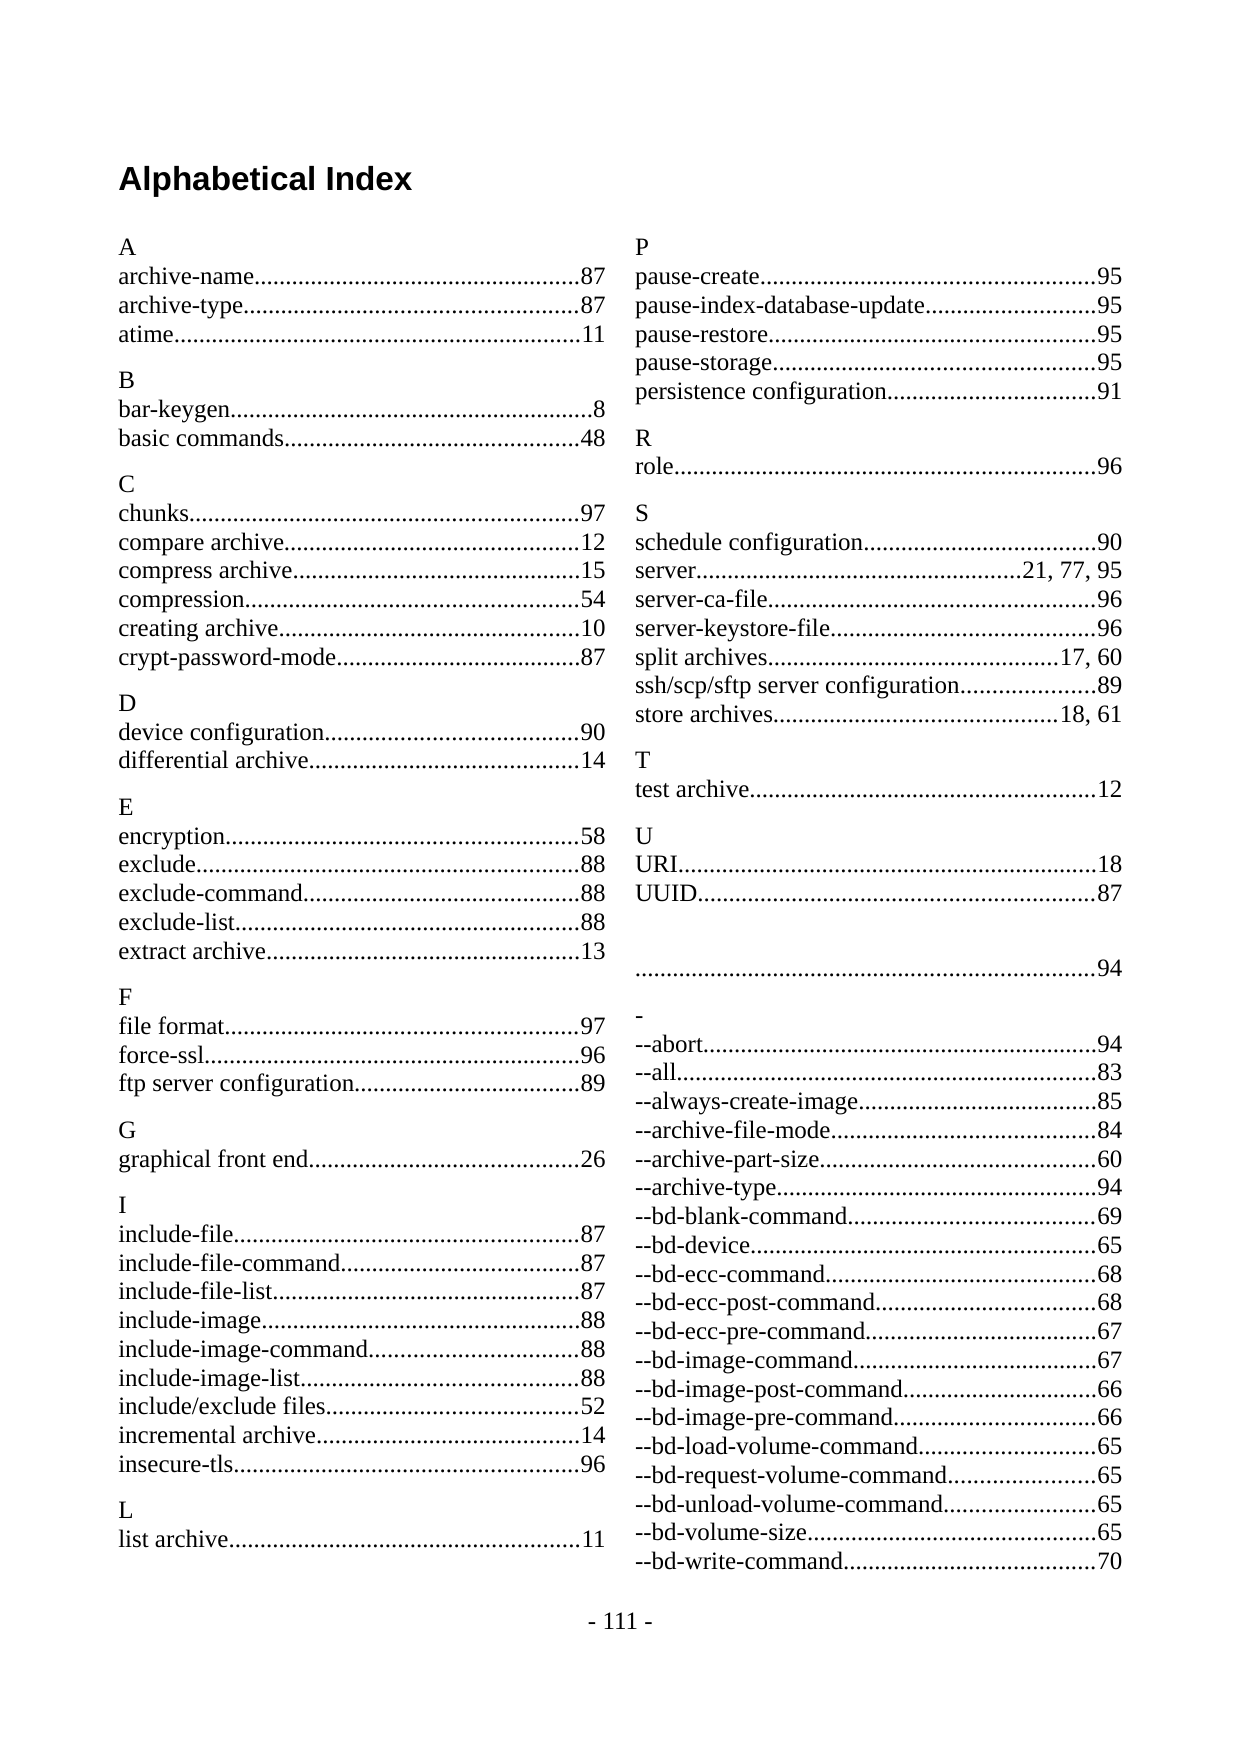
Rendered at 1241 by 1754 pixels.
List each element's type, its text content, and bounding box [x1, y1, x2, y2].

text --bd-blank-command 69 [635, 1201, 1122, 1230]
text pause-storage 95 [635, 347, 1122, 376]
text --bd-write-command 70 [635, 1546, 1122, 1575]
text --bd-request-volume-command 65 [635, 1460, 1122, 1489]
text G [118, 1115, 605, 1144]
text incremental archive 14 [118, 1420, 605, 1449]
text --bd-image-pre-command 66 [635, 1402, 1122, 1431]
text L [118, 1495, 605, 1524]
text --bd-device 65 [635, 1230, 1122, 1259]
text persistence configuration 91 [635, 376, 1122, 405]
text A [118, 232, 605, 261]
text --bd-ecc-command 68 [635, 1259, 1122, 1287]
text compression 54 [118, 584, 605, 613]
text compare archive 12 [118, 527, 605, 555]
text --bd-image-post-command 66 [635, 1374, 1122, 1402]
text D [118, 688, 605, 717]
text S [635, 498, 1122, 527]
text include/exclude files 52 [118, 1391, 605, 1420]
text --bd-image-command 67 [635, 1345, 1122, 1374]
text extract archive 13 [118, 936, 605, 964]
text crypt-password-mode 87 [118, 642, 605, 670]
text store archives 18, 61 [635, 699, 1122, 728]
text ftp server configuration 89 [118, 1068, 605, 1097]
text --always-create-image 85 [635, 1086, 1122, 1115]
text bar-keygen 8 [118, 394, 605, 423]
text compress archive 15 [118, 555, 605, 584]
text split archives 17, 60 [635, 642, 1122, 670]
text E [118, 792, 605, 821]
text differential archive 14 [118, 746, 605, 774]
text server-keystore-file 96 [635, 613, 1122, 642]
text chunks 97 [118, 498, 605, 527]
text - [635, 1000, 1122, 1029]
text pause-index-database-update 95 [635, 290, 1122, 319]
text test archive 12 [635, 774, 1122, 803]
text UUID 87 [635, 878, 1122, 907]
text archive-type 87 [118, 290, 605, 319]
text graphical front end 26 [118, 1144, 605, 1172]
text exclude 88 [118, 849, 605, 878]
text include-file-list 87 [118, 1276, 605, 1305]
text include-image-command 88 [118, 1334, 605, 1363]
text exclude-command 88 [118, 878, 605, 907]
text basic commands 48 [118, 423, 605, 451]
text list archive 11 [118, 1524, 605, 1553]
text force-ssl 96 [118, 1040, 605, 1068]
text pause-restore 95 [635, 319, 1122, 347]
text creating archive 10 [118, 613, 605, 642]
text I [118, 1190, 605, 1219]
text --bd-ecc-post-command 68 [635, 1287, 1122, 1316]
text 94 [635, 953, 1122, 982]
text server 21, 77, 95 [635, 555, 1122, 584]
text include-image-list 88 [118, 1363, 605, 1391]
text --archive-type 94 [635, 1172, 1122, 1201]
text --all 83 [635, 1057, 1122, 1086]
text encryption 58 [118, 821, 605, 849]
text P [635, 232, 1122, 261]
text --archive-file-mode 84 [635, 1115, 1122, 1144]
text --bd-ecc-pre-command 67 [635, 1316, 1122, 1345]
text include-file-command 87 [118, 1248, 605, 1276]
text F [118, 982, 605, 1011]
text --bd-unload-volume-command 65 [635, 1489, 1122, 1517]
text archive-name 87 [118, 261, 605, 290]
text --abort 94 [635, 1029, 1122, 1057]
text U [635, 821, 1122, 849]
text C [118, 469, 605, 498]
text R [635, 423, 1122, 451]
text role 96 [635, 451, 1122, 480]
text insecure-tls 96 [118, 1449, 605, 1478]
text --bd-load-volume-command 65 [635, 1431, 1122, 1460]
text schedule configuration 90 [635, 527, 1122, 555]
text ssh/scp/sftp server configuration 89 [635, 670, 1122, 699]
text --bd-volume-size 65 [635, 1517, 1122, 1546]
text --archive-part-size 60 [635, 1144, 1122, 1172]
text B [118, 365, 605, 394]
text T [635, 746, 1122, 774]
text atime 11 [118, 319, 605, 347]
text include-file 87 [118, 1219, 605, 1248]
text file format 97 [118, 1011, 605, 1040]
subtitle Alphabetical Index [118, 159, 1122, 197]
text server-ca-file 96 [635, 584, 1122, 613]
text exclude-list 88 [118, 907, 605, 936]
text URI 18 [635, 849, 1122, 878]
text device configuration 90 [118, 717, 605, 746]
text include-image 88 [118, 1305, 605, 1334]
text pause-create 95 [635, 261, 1122, 290]
